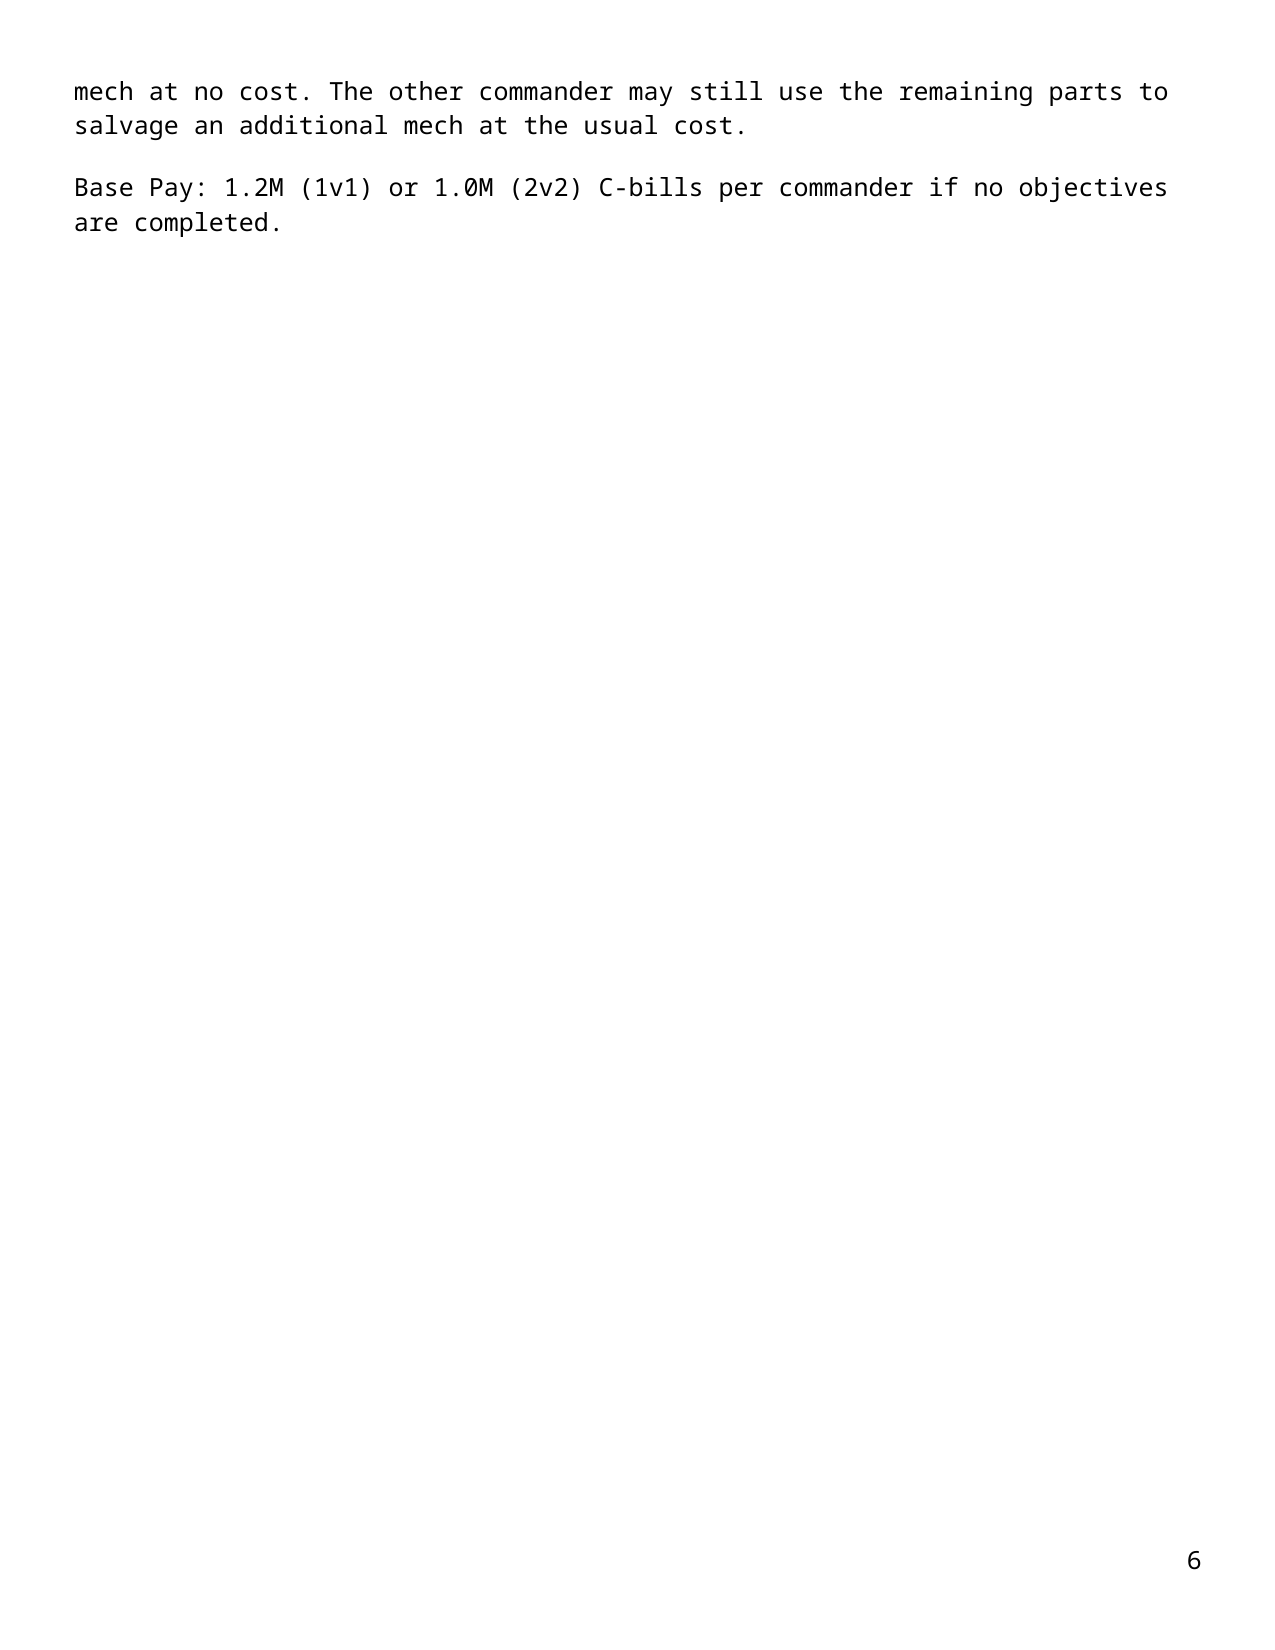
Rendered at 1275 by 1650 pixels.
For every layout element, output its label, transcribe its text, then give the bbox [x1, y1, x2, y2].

text mech at no cost. The other commander may still use the remaining parts to salvage an additional mech at the usual cost. [73, 73, 1201, 142]
text Base Pay: 1.2M (1v1) or 1.0M (2v2) C-bills per commander if no objectives are completed. [73, 170, 1201, 238]
